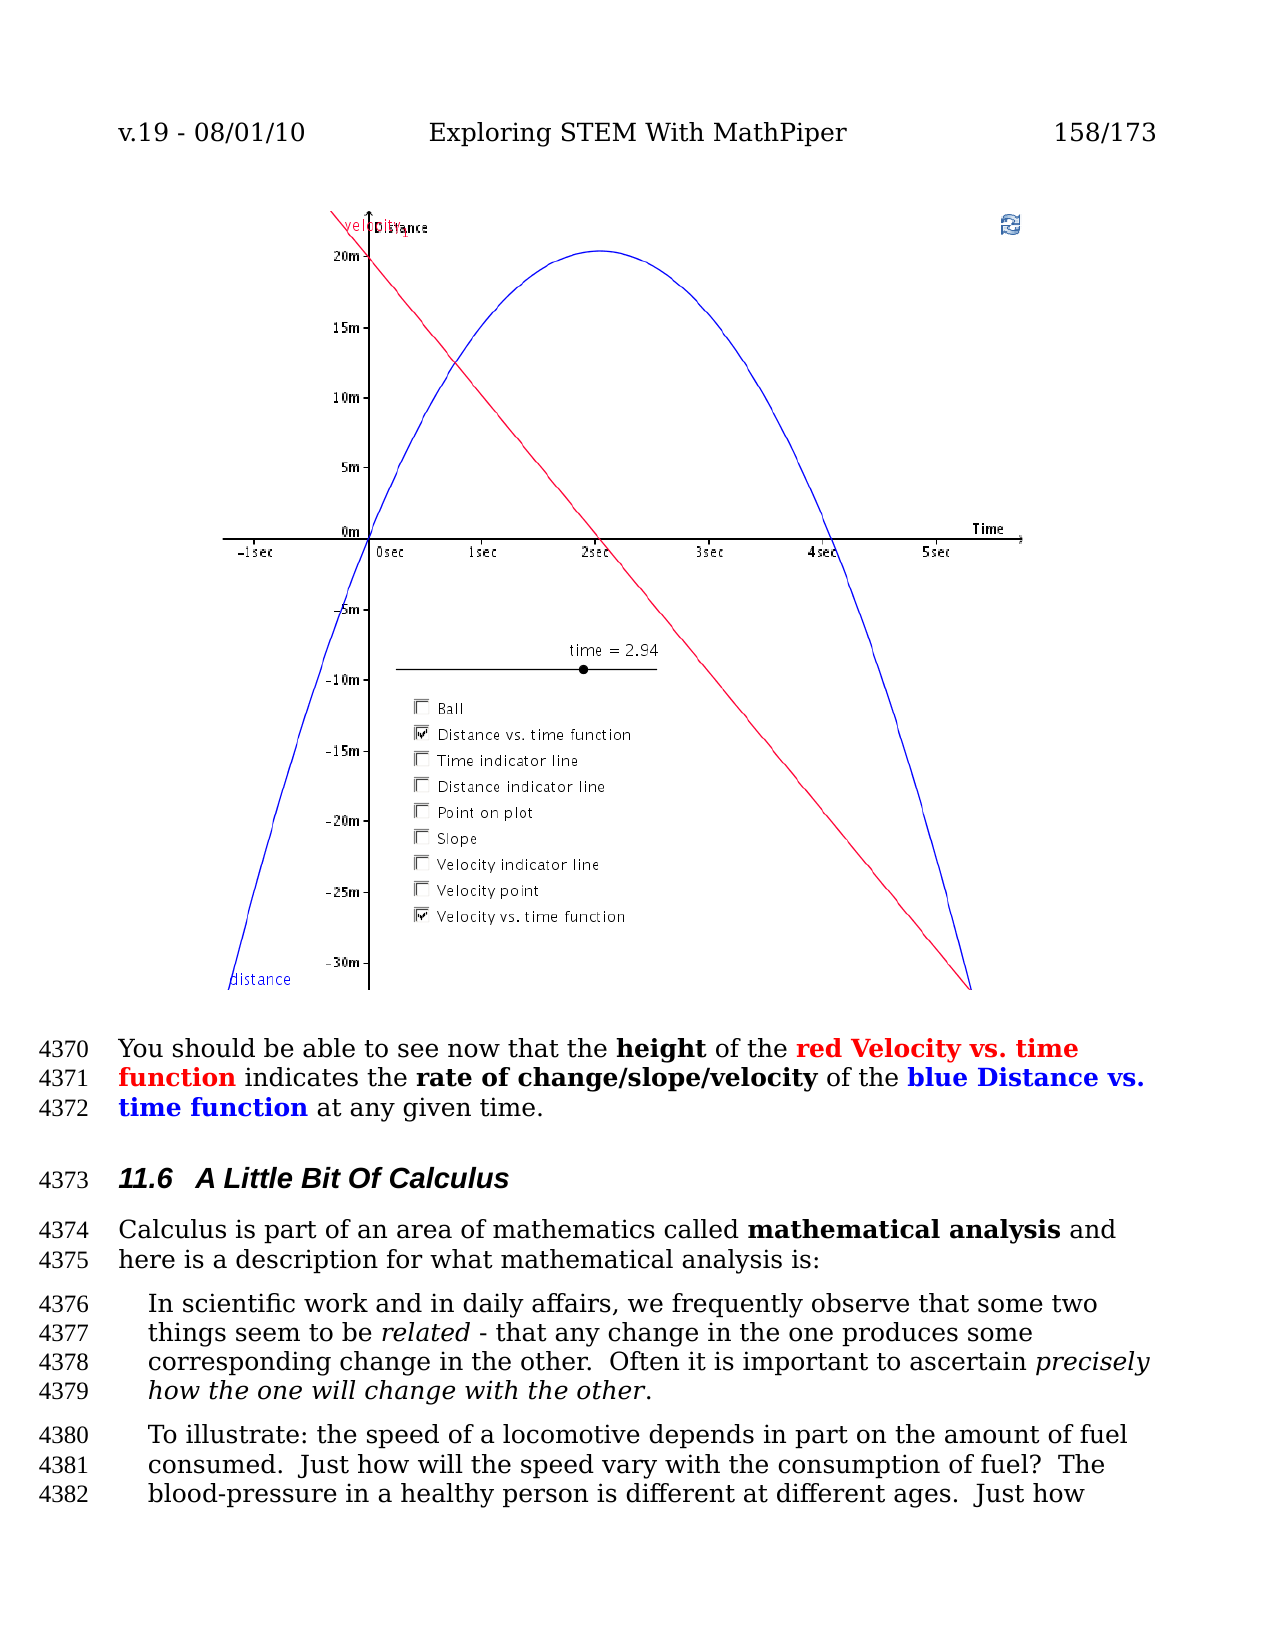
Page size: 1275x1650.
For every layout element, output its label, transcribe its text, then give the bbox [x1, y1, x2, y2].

picture [222, 211, 1023, 990]
text You should be able to see now that the height of the red Velocity vs. time function indicates the rate of change/slope/velocity of the blue Distance vs. time function at any given time. [118, 1034, 1157, 1122]
subtitle A Little Bit Of Calculus [118, 1161, 1157, 1194]
text To illustrate: the speed of a locomotive depends in part on the amount of fuel consumed. Just how will the speed vary with the consumption of fuel? The blood-pressure in a healthy person is different at different ages. Just how [148, 1421, 1157, 1508]
text Calculus is part of an area of mathematics called mathematical analysis and here is a description for what mathematical analysis is: [118, 1215, 1157, 1274]
text In scientific work and in daily affairs, we frequently observe that some two things seem to be related - that any change in the one produces some corresponding change in the other. Often it is important to ascertain precisely how the one will change with the other. [148, 1289, 1157, 1406]
